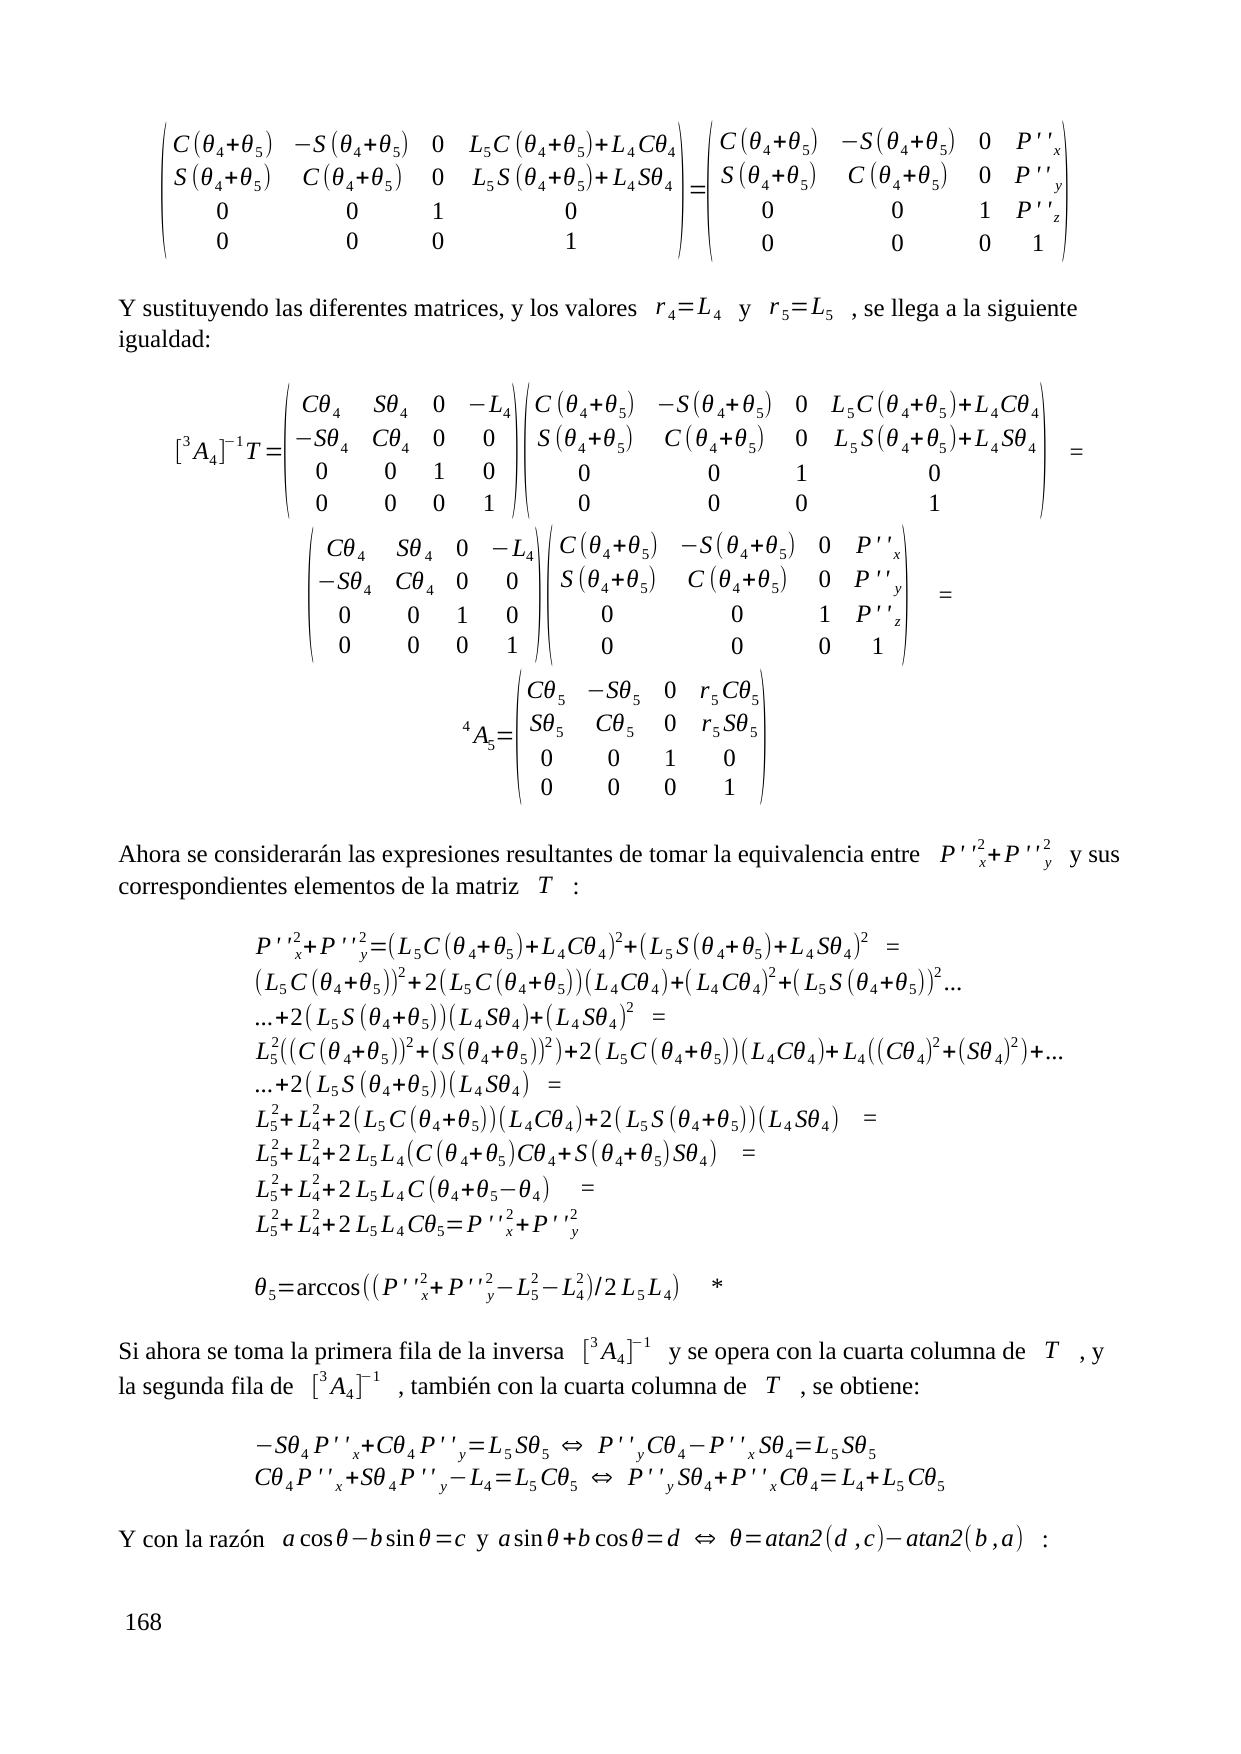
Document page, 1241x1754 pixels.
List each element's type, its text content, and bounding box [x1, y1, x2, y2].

text = [236, 963, 1122, 1033]
text Y sustituyendo las diferentes matrices, y los valoresy, se llega a la siguiente igualdad: [118, 292, 1122, 352]
text = [236, 1068, 1122, 1100]
text Y con la razón: [118, 1523, 1122, 1553]
text Si ahora se toma la primera fila de la inversay se opera con la cuarta columna de, y la segunda fila de, también con la cuarta columna de, se obtiene: [118, 1333, 1122, 1403]
text = [236, 1135, 1122, 1170]
text = [236, 928, 1122, 963]
text = [118, 522, 1122, 667]
text * [236, 1269, 1122, 1304]
text Ahora se considerarán las expresiones resultantes de tomar la equivalencia entrey sus correspondientes elementos de la matriz: [118, 836, 1122, 900]
text = [236, 1100, 1122, 1135]
text = [118, 381, 1122, 522]
text = [236, 1170, 1122, 1205]
